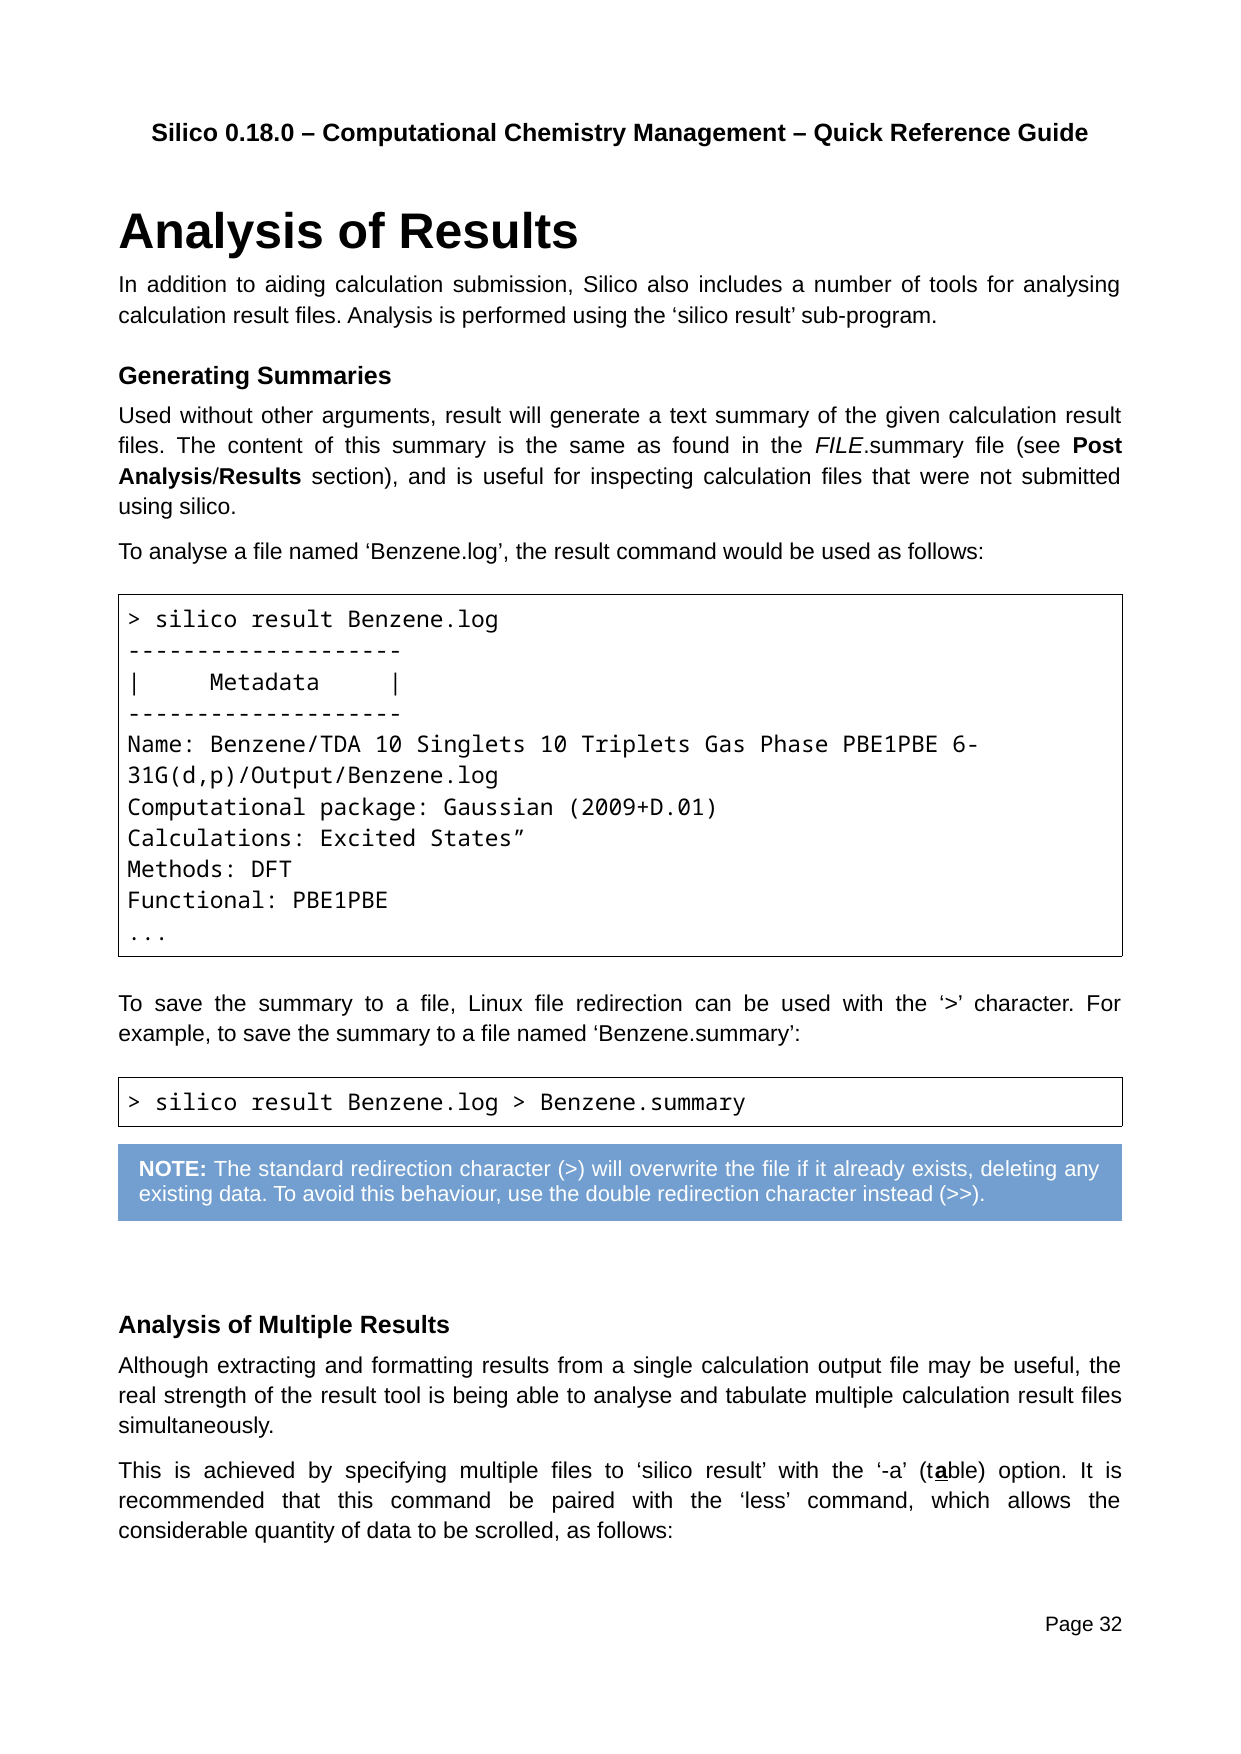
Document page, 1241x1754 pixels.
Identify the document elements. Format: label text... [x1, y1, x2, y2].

text ... [127, 916, 1113, 947]
text To save the summary to a file, Linux file redirection can be used with the ‘>’ character. For example, to save the summary to a file named ‘Benzene.summary’: [118, 957, 1122, 1047]
subtitle Analysis of Multiple Results [118, 1311, 1122, 1339]
text Computational package: Gaussian (2009+D.01) [127, 791, 1113, 822]
text To analyse a file named ‘Benzene.log’, the result command would be used as follows: [118, 538, 1122, 564]
text > silico result Benzene.log [127, 603, 1113, 634]
text [119, 595, 1122, 956]
text | Metadata | [127, 666, 1113, 697]
subtitle Generating Summaries [118, 361, 1122, 390]
text Name: Benzene/TDA 10 Singlets 10 Triplets Gas Phase PBE1PBE 6-31G(d,p)/Output/Benzene.log [127, 728, 1113, 791]
text Methods: DFT [127, 853, 1113, 884]
text NOTE: The standard redirection character (>) will overwrite the file if it already exists, deleting any existing data. To avoid this behaviour, use the double redirection character instead (>>). [139, 1156, 1101, 1206]
subtitle Analysis of Results [118, 201, 1122, 259]
text -------------------- [127, 697, 1113, 728]
text > silico result Benzene.log > Benzene.summary [127, 1086, 1113, 1117]
text [118, 582, 1122, 594]
text Used without other arguments, result will generate a text summary of the given calculation result files. The content of this summary is the same as found in the FILE.summary file (see Post Analysis/Results section), and is useful for inspecting calculation files that were not submitted using silico. [118, 402, 1122, 519]
text Functional: PBE1PBE [127, 884, 1113, 916]
text This is achieved by specifying multiple files to ‘silico result’ with the ‘-a’ (table) option. It is recommended that this command be paired with the ‘less’ command, which allows the considerable quantity of data to be scrolled, as follows: [118, 1457, 1122, 1544]
text -------------------- [127, 634, 1113, 666]
text Calculations: Excited States” [127, 822, 1113, 853]
text In addition to aiding calculation submission, Silico also includes a number of tools for analysing calculation result files. Analysis is performed using the ‘silico result’ sub-program. [118, 271, 1122, 328]
text Although extracting and formatting results from a single calculation output file may be useful, the real strength of the result tool is being able to analyse and tabulate multiple calculation result files simultaneously. [118, 1352, 1122, 1438]
